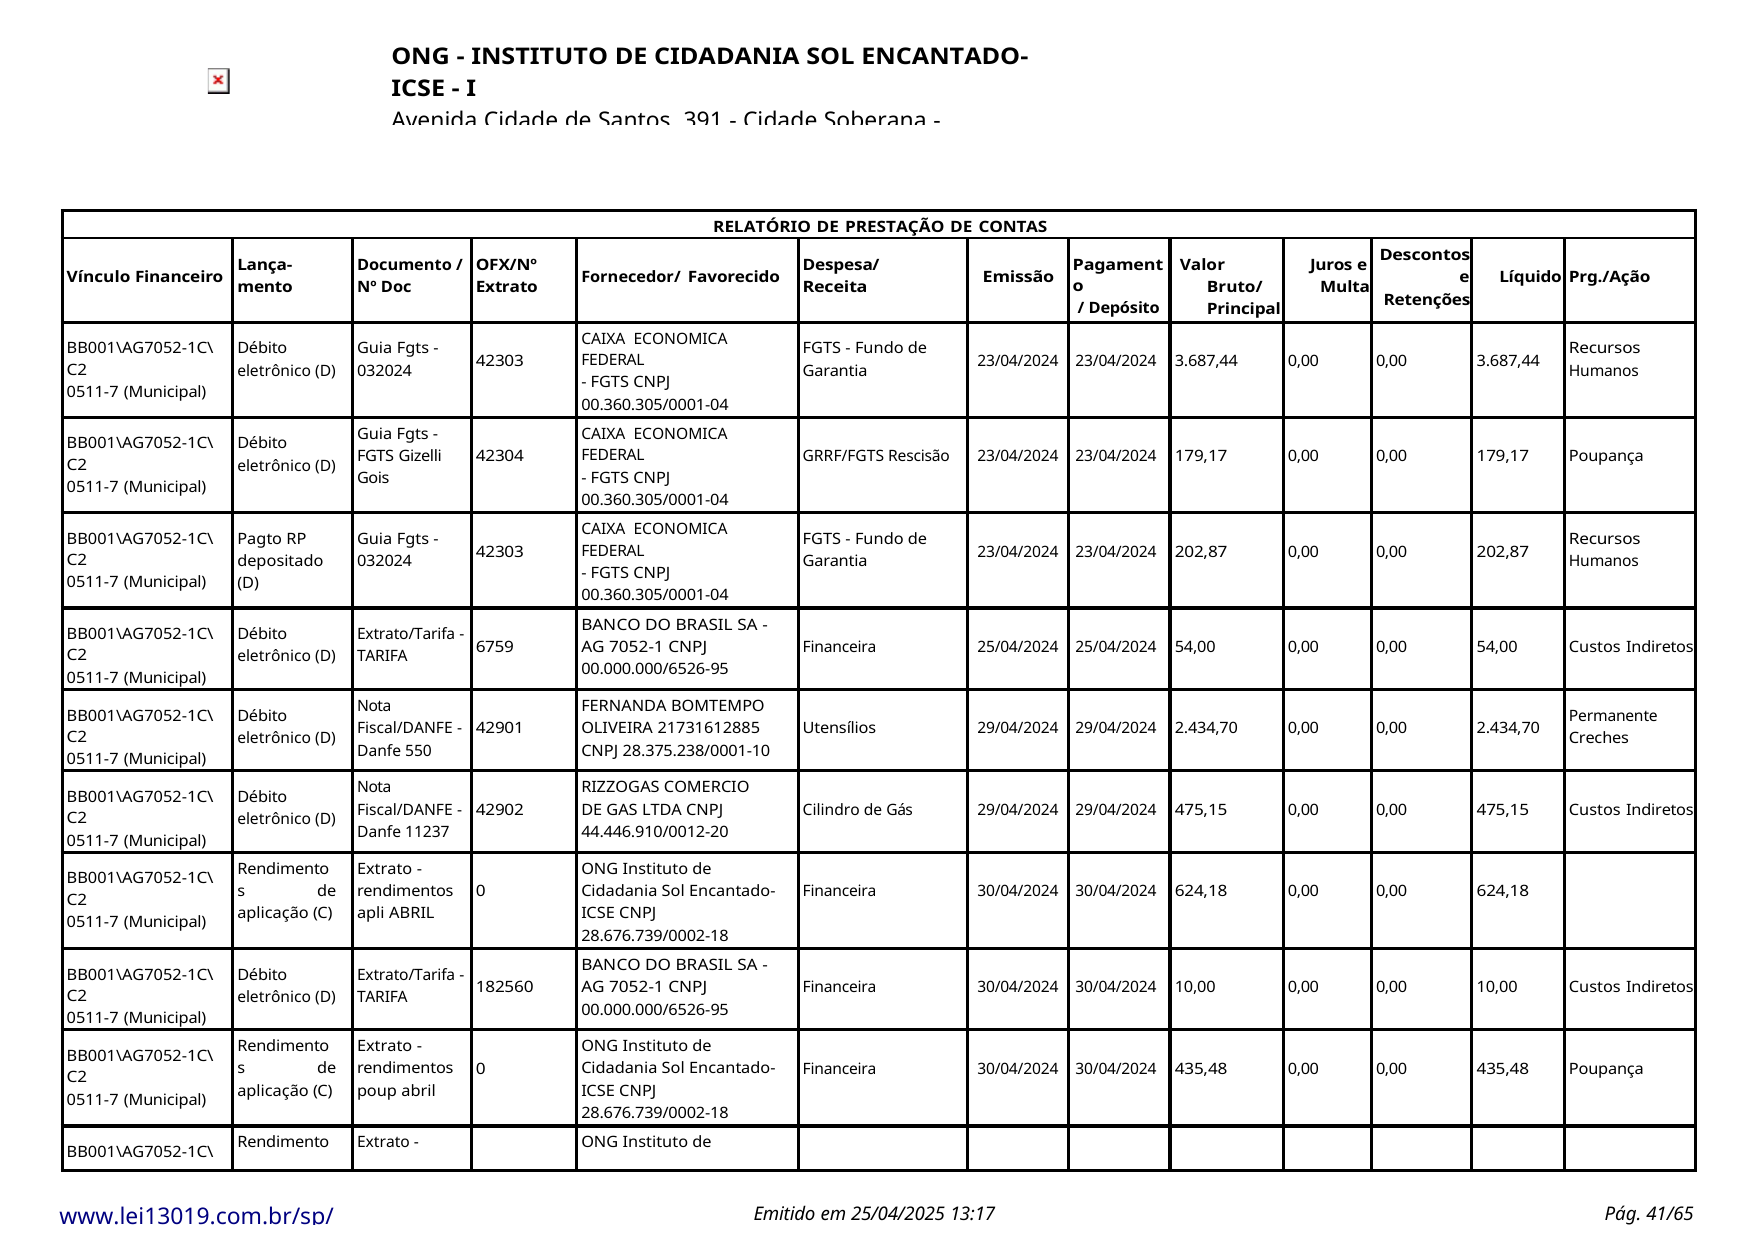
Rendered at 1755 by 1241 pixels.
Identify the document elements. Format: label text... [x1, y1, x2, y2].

table_cell Emissão [969, 239, 1067, 321]
table_cell Poupança [1566, 1031, 1694, 1124]
table_cell BB001\AG7052-1C\C2 0511-7 (Municipal) [64, 419, 231, 511]
table_cell BB001\AG7052-1C\C2 0511-7 (Municipal) [64, 324, 231, 416]
table_cell Débito eletrônico (D) [234, 950, 351, 1028]
table_cell 0,00 [1373, 419, 1470, 511]
table_cell [473, 1128, 575, 1168]
table_cell GRRF/FGTS Rescisão [800, 419, 966, 511]
table_cell 30/04/2024 [1070, 950, 1168, 1028]
table_cell Documento / Nº Doc [354, 239, 470, 321]
table_cell CAIXA ECONOMICA FEDERAL - FGTS CNPJ 00.360.305/0001-04 [578, 514, 797, 606]
table_cell 25/04/2024 [1070, 610, 1168, 688]
table_cell 435,48 [1172, 1031, 1282, 1124]
table_cell 10,00 [1172, 950, 1282, 1028]
table_cell 3.687,44 [1473, 324, 1563, 416]
table_cell 0,00 [1285, 691, 1370, 769]
table_cell 30/04/2024 [969, 1031, 1067, 1124]
table_cell 0,00 [1285, 610, 1370, 688]
table_cell 29/04/2024 [1070, 772, 1168, 851]
table_cell 0 [473, 1031, 575, 1124]
table_cell 29/04/2024 [969, 691, 1067, 769]
table_cell 29/04/2024 [1070, 691, 1168, 769]
table_cell 435,48 [1473, 1031, 1563, 1124]
table_cell 29/04/2024 [969, 772, 1067, 851]
table_cell [1373, 1128, 1470, 1168]
table_cell 202,87 [1172, 514, 1282, 606]
table_cell ONG Instituto de Cidadania Sol Encantado-ICSE CNPJ 28.676.739/0002-18 [578, 1031, 797, 1124]
table_cell Rendimentos de aplicação (C) [234, 1031, 351, 1124]
table_cell 624,18 [1473, 854, 1563, 947]
table_cell Custos Indiretos [1566, 950, 1694, 1028]
table_cell 30/04/2024 [1070, 1031, 1168, 1124]
table_cell Débito eletrônico (D) [234, 610, 351, 688]
table_cell Extrato/Tarifa - TARIFA [354, 610, 470, 688]
table_cell BANCO DO BRASIL SA - AG 7052-1 CNPJ 00.000.000/6526-95 [578, 950, 797, 1028]
table_cell [1566, 1128, 1694, 1168]
table_cell 42304 [473, 419, 575, 511]
table_cell BANCO DO BRASIL SA - AG 7052-1 CNPJ 00.000.000/6526-95 [578, 610, 797, 688]
table_cell FGTS - Fundo de Garantia [800, 324, 966, 416]
table_cell CAIXA ECONOMICA FEDERAL - FGTS CNPJ 00.360.305/0001-04 [578, 419, 797, 511]
table_cell BB001\AG7052-1C\C2 0511-7 (Municipal) [64, 514, 231, 606]
table_cell 475,15 [1473, 772, 1563, 851]
table_cell Extrato [354, 1128, 470, 1168]
table_cell Débito eletrônico (D) [234, 419, 351, 511]
table_cell 2.434,70 [1473, 691, 1563, 769]
table_cell 2.434,70 [1172, 691, 1282, 769]
table_cell [969, 1128, 1067, 1168]
table_cell ONG Instituto de Cidadania Sol Encantado-ICSE CNPJ 28.676.739/0002-18 [578, 854, 797, 947]
table_cell Rendimentos de aplicação (C) [234, 854, 351, 947]
table_cell 179,17 [1473, 419, 1563, 511]
table_cell Lança- mento [234, 239, 351, 321]
table_cell 0,00 [1373, 854, 1470, 947]
table_cell Financeira [800, 854, 966, 947]
table_cell BB001\AG7052-1C\C2 0511-7 (Municipal) [64, 950, 231, 1028]
table_cell 0,00 [1373, 772, 1470, 851]
table_cell [1172, 1128, 1282, 1168]
table_cell 0,00 [1373, 691, 1470, 769]
table_cell 0,00 [1373, 1031, 1470, 1124]
table_cell 202,87 [1473, 514, 1563, 606]
table_cell BB001\AG7052-1C\C2 0511-7 (Municipal) [64, 691, 231, 769]
table_cell Financeira [800, 1031, 966, 1124]
table_cell Pagto RP depositado (D) [234, 514, 351, 606]
table_cell 0,00 [1285, 1031, 1370, 1124]
table_cell Permanente Creches [1566, 691, 1694, 769]
table_cell 0,00 [1373, 324, 1470, 416]
table_cell 0,00 [1373, 610, 1470, 688]
table_cell Guia Fgts - FGTS Gizelli Gois [354, 419, 470, 511]
table_cell 0 [473, 854, 575, 947]
table_cell 0,00 [1285, 514, 1370, 606]
table_cell Débito eletrônico (D) [234, 691, 351, 769]
table_cell 30/04/2024 [969, 950, 1067, 1028]
table_cell 10,00 [1473, 950, 1563, 1028]
table_cell 0,00 [1373, 514, 1470, 606]
table_cell Extrato - rendimentos poup abril [354, 1031, 470, 1124]
table_cell Fornecedor/ Favorecido [578, 239, 797, 321]
table_cell Guia Fgts - 032024 [354, 514, 470, 606]
table_cell Vínculo Financeiro [64, 239, 231, 321]
table_cell [1566, 854, 1694, 947]
table_cell 179,17 [1172, 419, 1282, 511]
table_cell BB001\AG7052-1C\C2 0511-7 (Municipal) [64, 1031, 231, 1124]
table_cell OFX/Nº Extrato [473, 239, 575, 321]
table_cell 182560 [473, 950, 575, 1028]
table_cell Descontos e Retenções [1373, 239, 1470, 321]
table_cell Despesa/ Receita [800, 239, 966, 321]
table_cell Utensílios [800, 691, 966, 769]
table_cell [1285, 1128, 1370, 1168]
table_cell 0,00 [1373, 950, 1470, 1028]
table_cell Débito eletrônico (D) [234, 324, 351, 416]
table_cell 6759 [473, 610, 575, 688]
table_cell CAIXA ECONOMICA FEDERAL - FGTS CNPJ 00.360.305/0001-04 [578, 324, 797, 416]
table_cell Juros e Multa [1285, 239, 1370, 321]
table_cell Extrato - rendimentos apli ABRIL [354, 854, 470, 947]
table_cell Pagamento / Depósito [1070, 239, 1168, 321]
table_cell 3.687,44 [1172, 324, 1282, 416]
table_cell RIZZOGAS COMERCIO DE GAS LTDA CNPJ 44.446.910/0012-20 [578, 772, 797, 851]
table_cell 23/04/2024 [1070, 419, 1168, 511]
table_cell Recursos Humanos [1566, 514, 1694, 606]
table_cell BB001\AG7052-1C\C2 0511-7 (Municipal) [64, 854, 231, 947]
table_cell Custos Indiretos [1566, 772, 1694, 851]
table_cell Extrato/Tarifa - TARIFA [354, 950, 470, 1028]
table_cell [1070, 1128, 1168, 1168]
table_cell Rendimento [234, 1128, 351, 1168]
table_cell Financeira [800, 610, 966, 688]
table_cell Prg./Ação [1566, 239, 1694, 321]
table_cell Cilindro de Gás [800, 772, 966, 851]
table_cell Guia Fgts - 032024 [354, 324, 470, 416]
table_cell 475,15 [1172, 772, 1282, 851]
table_cell Nota Fiscal/DANFE - Danfe 11237 [354, 772, 470, 851]
table_cell BB001\AG7052-1C\C2 0511-7 (Municipal) [64, 610, 231, 688]
table_cell Financeira [800, 950, 966, 1028]
table_cell Nota Fiscal/DANFE - Danfe 550 [354, 691, 470, 769]
table_cell 0,00 [1285, 324, 1370, 416]
table_cell 0,00 [1285, 950, 1370, 1028]
table_header RELATÓRIO DE PRESTAÇÃO DE CONTAS [64, 212, 1694, 237]
table_cell Recursos Humanos [1566, 324, 1694, 416]
table_cell 30/04/2024 [969, 854, 1067, 947]
table_cell 42901 [473, 691, 575, 769]
table_cell FGTS - Fundo de Garantia [800, 514, 966, 606]
table_cell Débito eletrônico (D) [234, 772, 351, 851]
table_cell 624,18 [1172, 854, 1282, 947]
table_cell Líquido [1473, 239, 1563, 321]
table_cell 30/04/2024 [1070, 854, 1168, 947]
table_cell BB001\AG7052-1C\ [64, 1128, 231, 1168]
table_cell 23/04/2024 [1070, 324, 1168, 416]
table_cell 23/04/2024 [969, 514, 1067, 606]
table_cell ONG Instituto de [578, 1128, 797, 1168]
table_cell BB001\AG7052-1C\C2 0511-7 (Municipal) [64, 772, 231, 851]
table_cell 0,00 [1285, 854, 1370, 947]
table_cell Valor Bruto/ Principal [1172, 239, 1282, 321]
table_cell 0,00 [1285, 772, 1370, 851]
table_cell 23/04/2024 [1070, 514, 1168, 606]
table_cell 42902 [473, 772, 575, 851]
table_cell 42303 [473, 324, 575, 416]
table_cell 42303 [473, 514, 575, 606]
table_cell [1473, 1128, 1563, 1168]
table_cell 23/04/2024 [969, 419, 1067, 511]
table_cell 0,00 [1285, 419, 1370, 511]
table_cell [800, 1128, 966, 1168]
table_cell 23/04/2024 [969, 324, 1067, 416]
table_cell Poupança [1566, 419, 1694, 511]
table_cell 25/04/2024 [969, 610, 1067, 688]
table_cell Custos Indiretos [1566, 610, 1694, 688]
table_cell FERNANDA BOMTEMPO OLIVEIRA 21731612885 CNPJ 28.375.238/0001-10 [578, 691, 797, 769]
table_cell 54,00 [1172, 610, 1282, 688]
table_cell 54,00 [1473, 610, 1563, 688]
